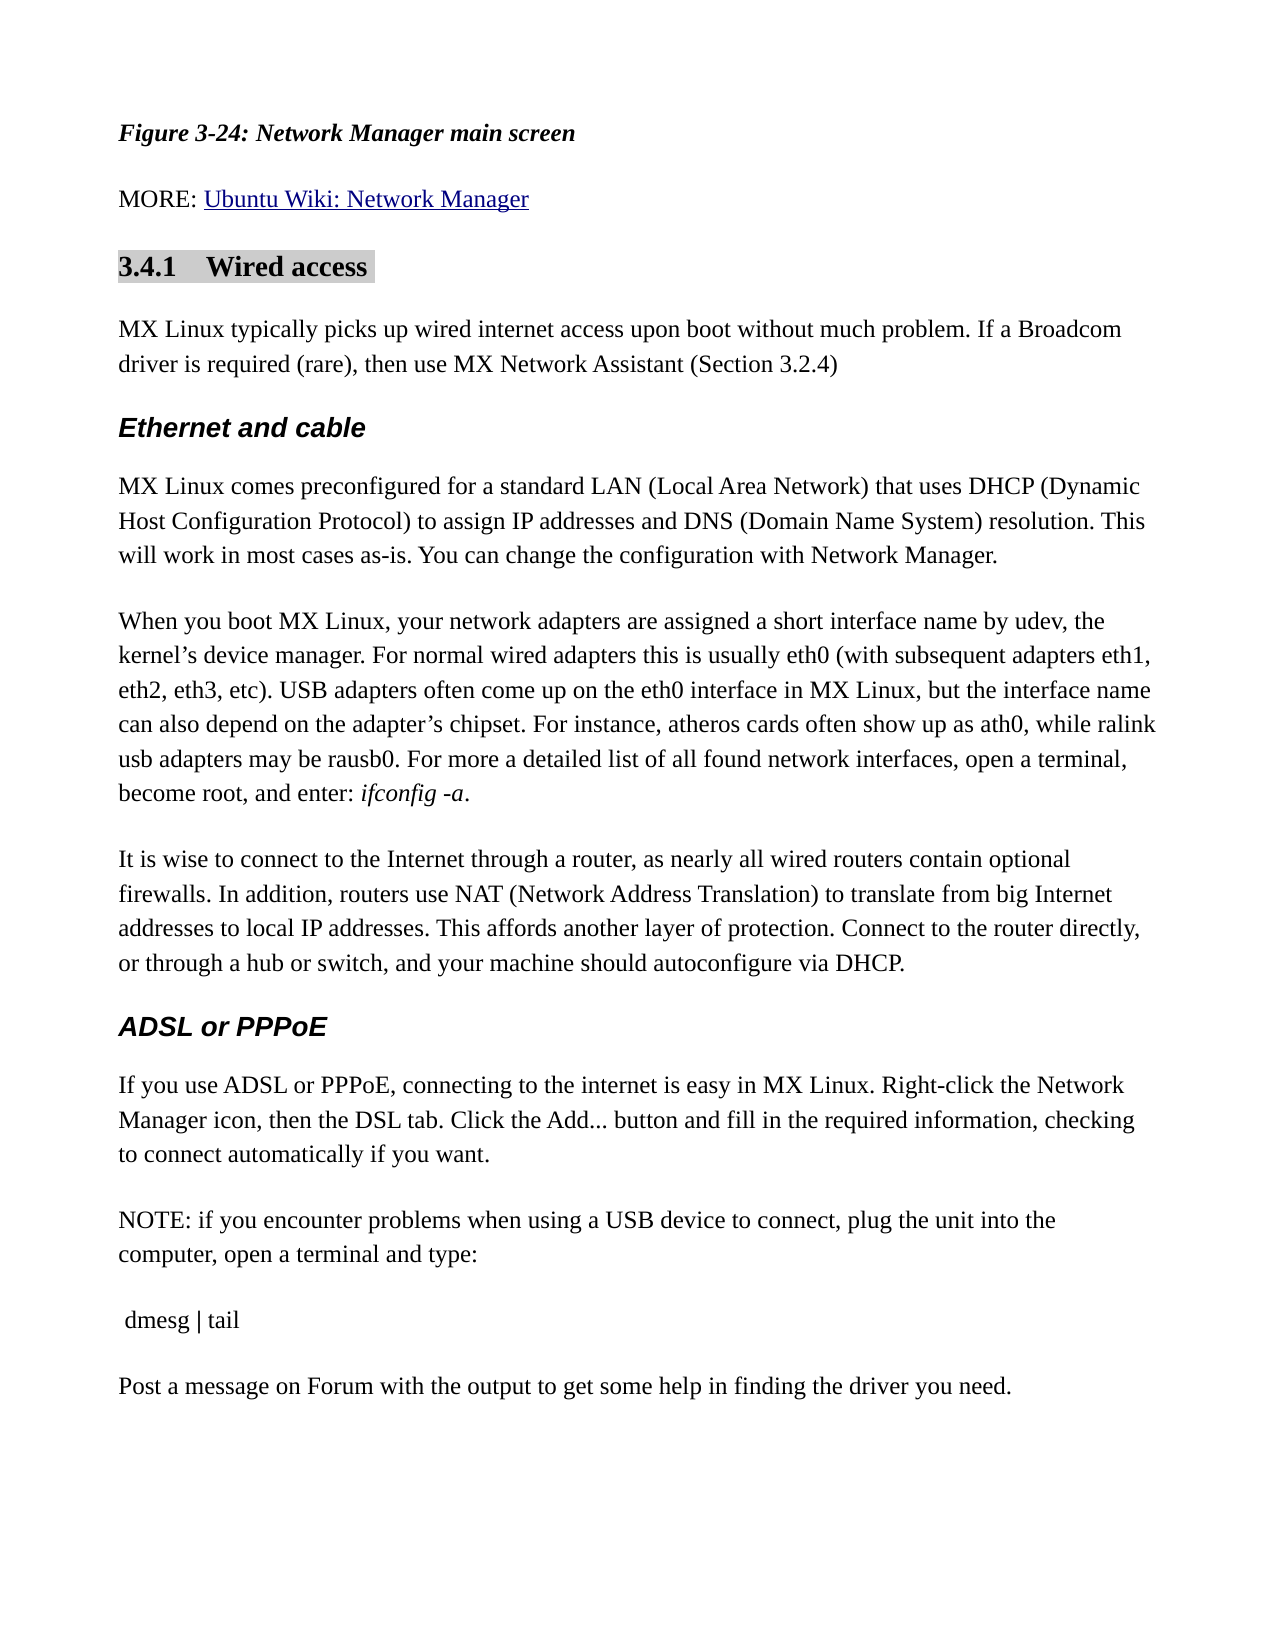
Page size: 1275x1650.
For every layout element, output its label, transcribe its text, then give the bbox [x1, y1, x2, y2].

text NOTE: if you encounter problems when using a USB device to connect, plug the unit into the computer, open a terminal and type: [118, 1205, 1157, 1268]
text Figure 3-24: Network Manager main screen [118, 118, 1157, 147]
text dmesg | tail [118, 1305, 1157, 1334]
text Post a message on Forum with the output to get some help in finding the driver you need. [118, 1371, 1157, 1400]
text When you boot MX Linux, your network adapters are assigned a short interface name by udev, the kernel’s device manager. For normal wired adapters this is usually eth0 (with subsequent adapters eth1, eth2, eth3, etc). USB adapters often come up on the eth0 interface in MX Linux, but the interface name can also depend on the adapter’s chipset. For instance, atheros cards often show up as ath0, while ralink usb adapters may be rausb0. For more a detailed list of all found network interfaces, open a terminal, become root, and enter: ifconfig -a. [118, 606, 1157, 807]
text If you use ADSL or PPPoE, connecting to the internet is easy in MX Linux. Right-click the Network Manager icon, then the DSL tab. Click the Add... button and fill in the required information, checking to connect automatically if you want. [118, 1070, 1157, 1168]
text MORE: Ubuntu Wiki: Network Manager [118, 184, 1157, 213]
text MX Linux typically picks up wired internet access upon boot without much problem. If a Broadcom driver is required (rare), then use MX Network Assistant (Section 3.2.4) [118, 314, 1157, 378]
subtitle 3.4.1 Wired access [118, 249, 1142, 283]
text It is wise to connect to the Internet through a router, as nearly all wired routers contain optional firewalls. In addition, routers use NAT (Network Address Translation) to translate from big Internet addresses to local IP addresses. This affords another layer of protection. Connect to the router directly, or through a hub or switch, and your machine should autoconfigure via DHCP. [118, 844, 1157, 976]
text MX Linux comes preconfigured for a standard LAN (Local Area Network) that uses DHCP (Dynamic Host Configuration Protocol) to assign IP addresses and DNS (Domain Name System) resolution. This will work in most cases as-is. You can change the configuration with Network Manager. [118, 471, 1157, 569]
subtitle Ethernet and cable [118, 411, 1157, 443]
subtitle ADSL or PPPoE [118, 1010, 1157, 1042]
